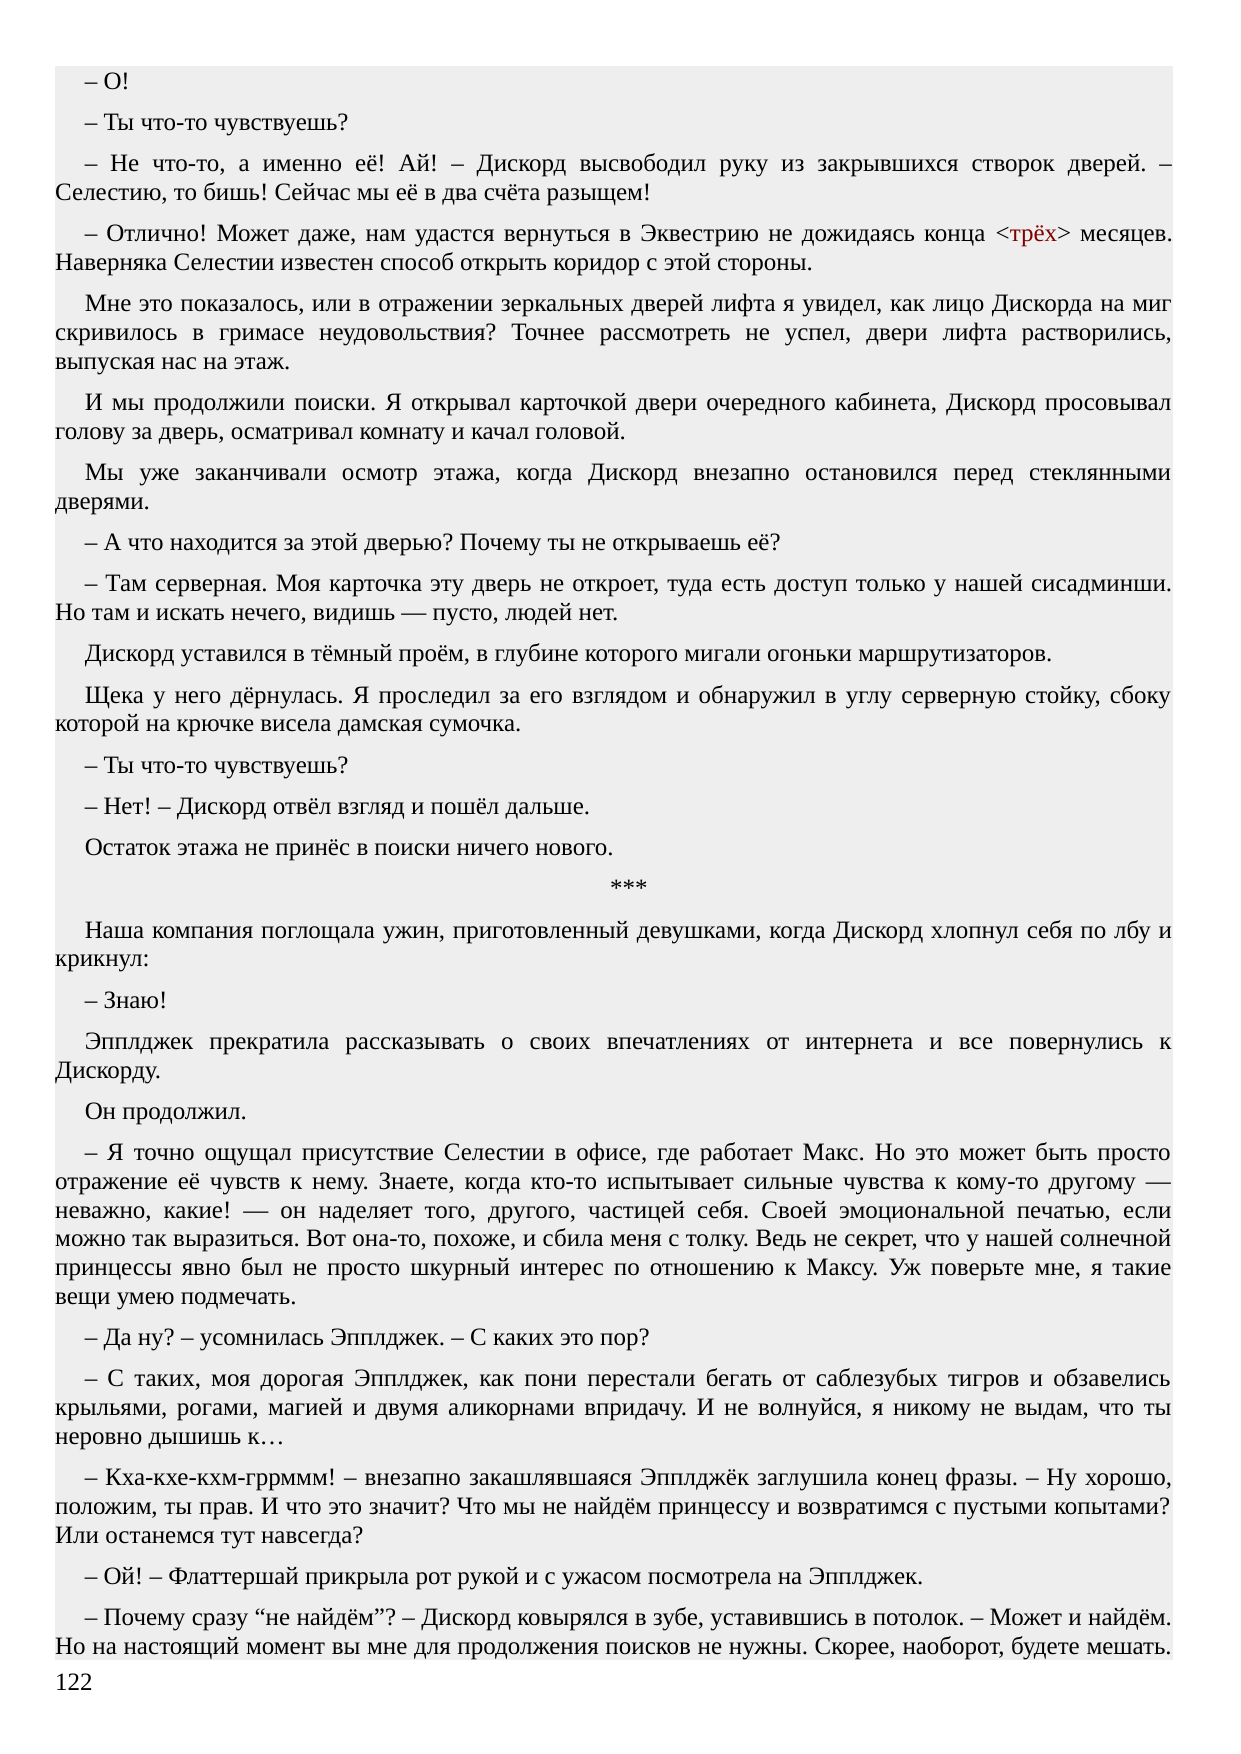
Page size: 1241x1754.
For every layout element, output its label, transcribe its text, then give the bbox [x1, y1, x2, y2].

text – Кха-кхе-кхм-гррммм! – внезапно закашлявшаяся Эпплджёк заглушила конец фразы. – Ну хорошо, положим, ты прав. И что это значит? Что мы не найдём принцессу и возвратимся с пустыми копытами? Или останемся тут навсегда? [55, 1462, 1173, 1548]
text – Не что-то, а именно её! Ай! – Дискорд высвободил руку из закрывшихся створок дверей. – Селестию, то бишь! Сейчас мы её в два счёта разыщем! [55, 148, 1173, 206]
text – Ты что-то чувствуешь? [55, 750, 1173, 778]
text Остаток этажа не принёс в поиски ничего нового. [55, 832, 1173, 861]
text И мы продолжили поиски. Я открывал карточкой двери очередного кабинета, Дискорд просовывал голову за дверь, осматривал комнату и качал головой. [55, 387, 1173, 445]
text – Ой! – Флаттершай прикрыла рот рукой и с ужасом посмотрела на Эпплджек. [55, 1561, 1173, 1590]
text – Я точно ощущал присутствие Селестии в офисе, где работает Макс. Но это может быть просто отражение её чувств к нему. Знаете, когда кто-то испытывает сильные чувства к кому-то другому — неважно, какие! — он наделяет того, другого, частицей себя. Своей эмоциональной печатью, если можно так выразиться. Вот она-то, похоже, и сбила меня с толку. Ведь не секрет, что у нашей солнечной принцессы явно был не просто шкурный интерес по отношению к Максу. Уж поверьте мне, я такие вещи умею подмечать. [55, 1137, 1173, 1310]
text – Там серверная. Моя карточка эту дверь не откроет, туда есть доступ только у нашей сисадминши. Но там и искать нечего, видишь — пусто, людей нет. [55, 568, 1173, 626]
text Мы уже заканчивали осмотр этажа, когда Дискорд внезапно остановился перед стеклянными дверями. [55, 457, 1173, 515]
text – Почему сразу “не найдём”? – Дискорд ковырялся в зубе, уставившись в потолок. – Может и найдём. Но на настоящий момент вы мне для продолжения поисков не нужны. Скорее, наоборот, будете мешать. [55, 1602, 1173, 1660]
text Мне это показалось, или в отражении зеркальных дверей лифта я увидел, как лицо Дискорда на миг скривилось в гримасе неудовольствия? Точнее рассмотреть не успел, двери лифта растворились, выпуская нас на этаж. [55, 288, 1173, 375]
text Дискорд уставился в тёмный проём, в глубине которого мигали огоньки маршрутизаторов. [55, 638, 1173, 667]
text – Ты что-то чувствуешь? [55, 107, 1173, 136]
text – Нет! – Дискорд отвёл взгляд и пошёл дальше. [55, 791, 1173, 820]
text – С таких, моя дорогая Эпплджек, как пони перестали бегать от саблезубых тигров и обзавелись крыльями, рогами, магией и двумя аликорнами впридачу. И не волнуйся, я никому не выдам, что ты неровно дышишь к… [55, 1363, 1173, 1450]
text – Да ну? – усомнилась Эпплджек. – С каких это пор? [55, 1322, 1173, 1351]
text – О! [55, 66, 1173, 95]
text – А что находится за этой дверью? Почему ты не открываешь её? [55, 527, 1173, 556]
text *** [55, 873, 1173, 902]
text – Отлично! Может даже, нам удастся вернуться в Эквестрию не дожидаясь конца <трёх> месяцев. Наверняка Селестии известен способ открыть коридор с этой стороны. [55, 218, 1173, 276]
text Щека у него дёрнулась. Я проследил за его взглядом и обнаружил в углу серверную стойку, сбоку которой на крючке висела дамская сумочка. [55, 680, 1173, 737]
text – Знаю! [55, 985, 1173, 1013]
text Эпплджек прекратила рассказывать о своих впечатлениях от интернета и все повернулись к Дискорду. [55, 1026, 1173, 1083]
text Наша компания поглощала ужин, приготовленный девушками, когда Дискорд хлопнул себя по лбу и крикнул: [55, 915, 1173, 972]
text Он продолжил. [55, 1096, 1173, 1125]
